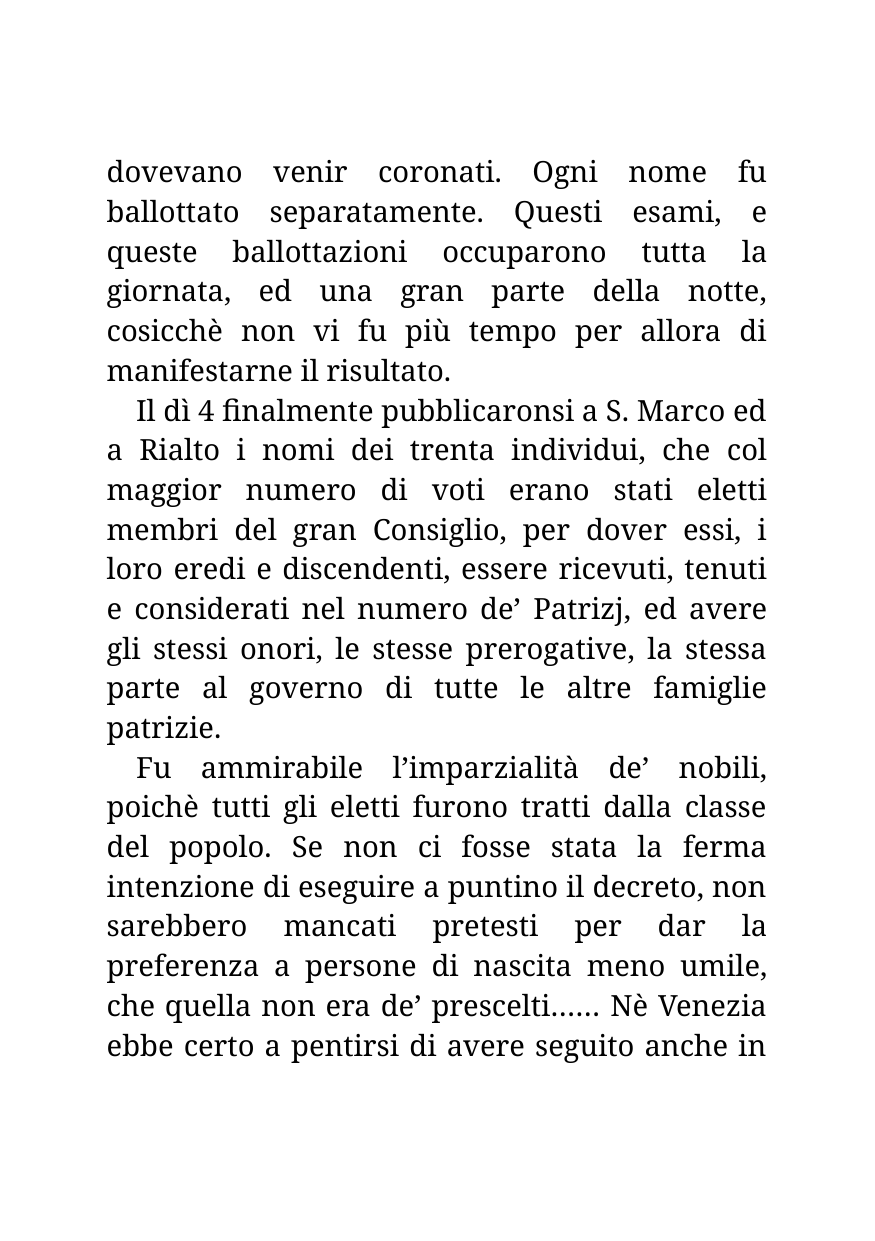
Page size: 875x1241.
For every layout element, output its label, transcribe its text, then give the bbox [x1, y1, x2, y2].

text dovevano venir coronati. Ogni nome fu ballottato separatamente. Questi esami, e queste ballottazioni occuparono tutta la giornata, ed una gran parte della notte, cosicchè non vi fu più tempo per allora di manifestarne il risultato. [106, 152, 768, 390]
text Il dì 4 finalmente pubblicaronsi a S. Marco ed a Rialto i nomi dei trenta individui, che col maggior numero di voti erano stati eletti membri del gran Consiglio, per dover essi, i loro eredi e discendenti, essere ricevuti, tenuti e considerati nel numero de’ Patrizj, ed avere gli stessi onori, le stesse prerogative, la stessa parte al governo di tutte le altre famiglie patrizie. [106, 390, 768, 747]
text Fu ammirabile l’imparzialità de’ nobili, poichè tutti gli eletti furono tratti dalla classe del popolo. Se non ci fosse stata la ferma intenzione di eseguire a puntino il decreto, non sarebbero mancati pretesti per dar la preferenza a persone di nascita meno umile, che quella non era de’ prescelti…… Nè Venezia ebbe certo a pentirsi di avere seguito anche in [106, 747, 768, 1064]
